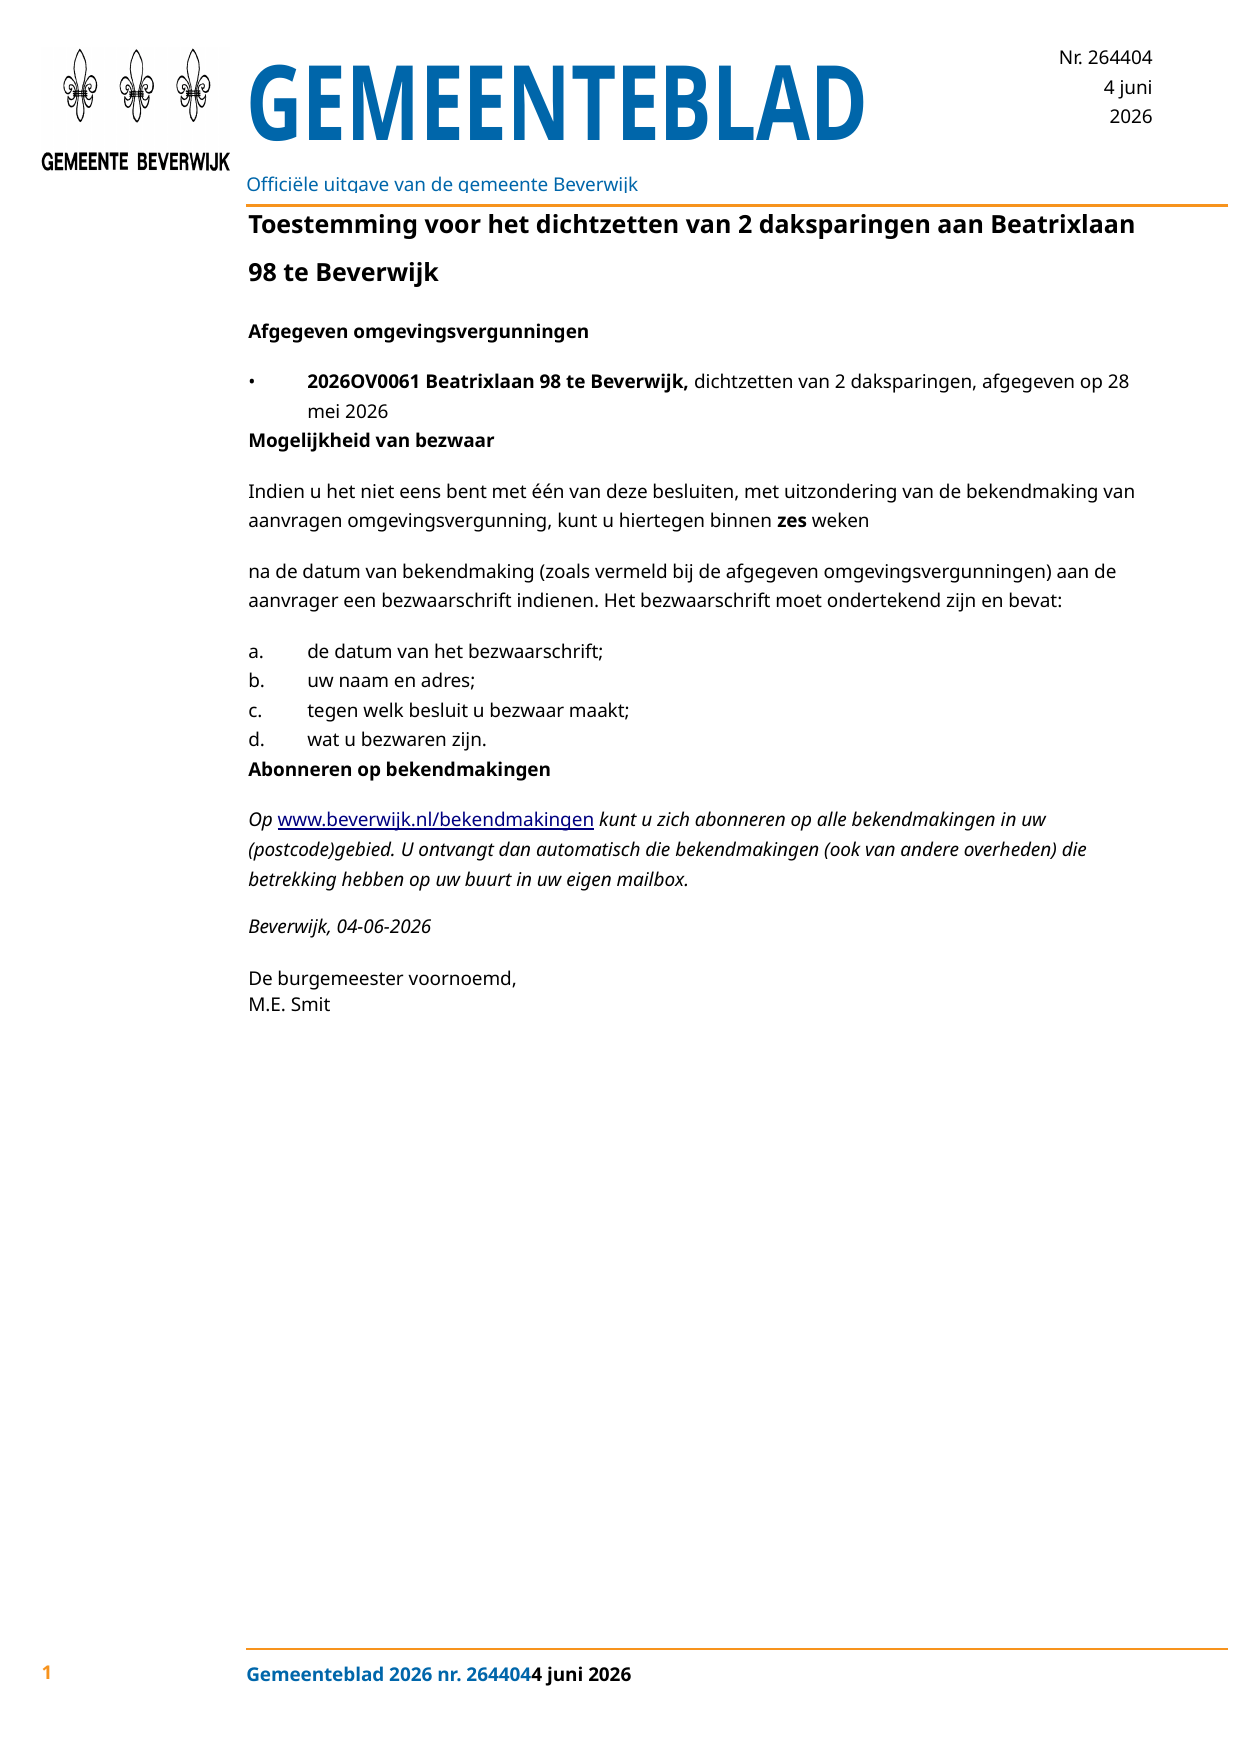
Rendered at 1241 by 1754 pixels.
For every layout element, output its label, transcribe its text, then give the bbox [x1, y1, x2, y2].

text Beverwijk, 04-06-2026 [248, 914, 1152, 939]
list tegen welk besluit u bezwaar maakt; [248, 697, 1152, 723]
text M.E. Smit [248, 991, 1152, 1017]
list uw naam en adres; [248, 667, 1152, 693]
text De burgemeester voornoemd, [248, 965, 1152, 991]
text Abonneren op bekendmakingen [248, 756, 1152, 782]
text Indien u het niet eens bent met één van deze besluiten, met uitzondering van de bekendmaking van aanvragen omgevingsvergunning, kunt u hiertegen binnen zes weken [248, 478, 1152, 533]
text Toestemming voor het dichtzetten van 2 daksparingen aan Beatrixlaan 98 te Beverwijk [248, 207, 1152, 288]
list 2026OV0061 Beatrixlaan 98 te Beverwijk, dichtzetten van 2 daksparingen, afgegeven op 28 mei 2026 [248, 368, 1152, 424]
text Op www.beverwijk.nl/bekendmakingen kunt u zich abonneren op alle bekendmakingen in uw (postcode)gebied. U ontvangt dan automatisch die bekendmakingen (ook van andere overheden) die betrekking hebben op uw buurt in uw eigen mailbox. [248, 807, 1152, 892]
list de datum van het bezwaarschrift; [248, 638, 1152, 664]
list wat u bezwaren zijn. [248, 727, 1152, 752]
text Mogelijkheid van bezwaar [248, 427, 1152, 453]
picture [41, 47, 231, 172]
text na de datum van bekendmaking (zoals vermeld bij de afgegeven omgevingsvergunningen) aan de aanvrager een bezwaarschrift indienen. Het bezwaarschrift moet ondertekend zijn en bevat: [248, 558, 1152, 613]
text Afgegeven omgevingsvergunningen [248, 318, 1152, 344]
